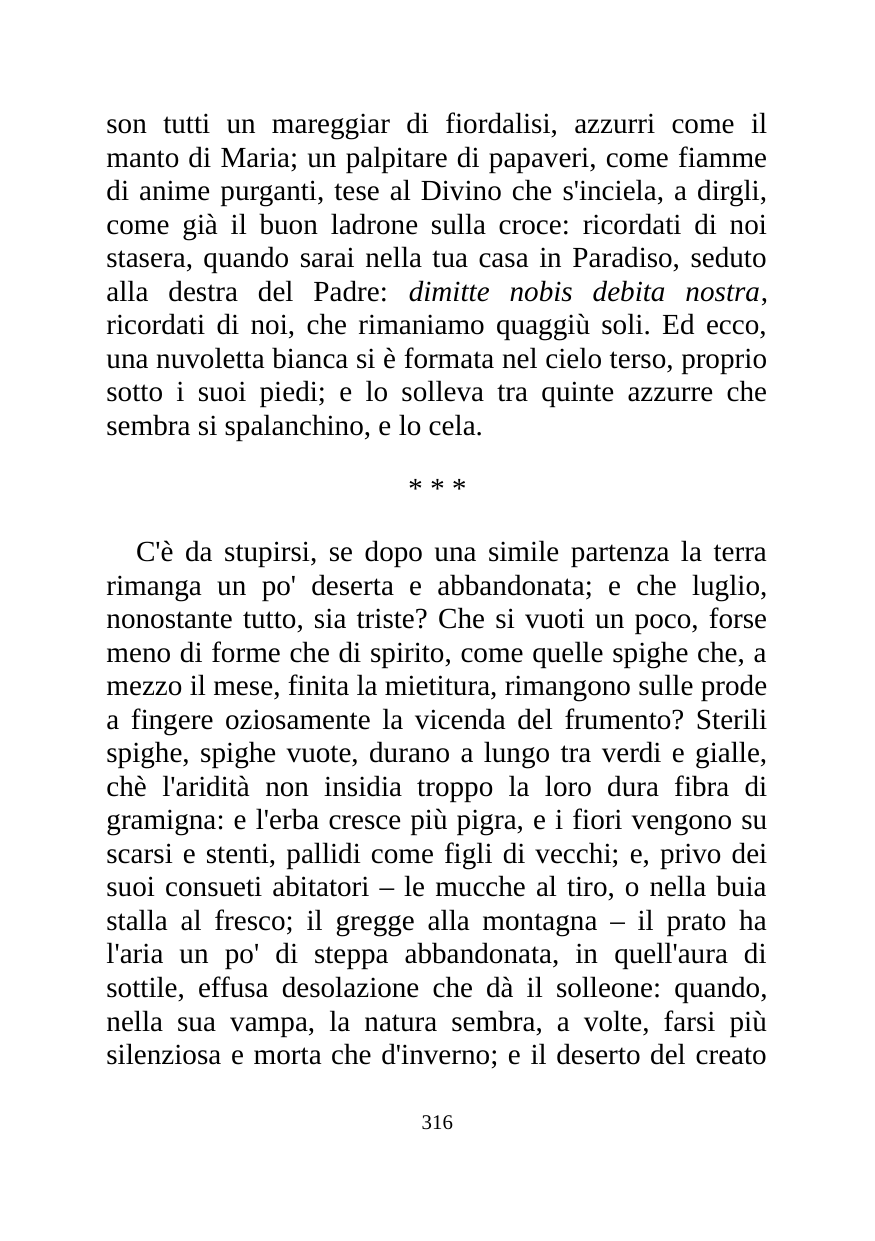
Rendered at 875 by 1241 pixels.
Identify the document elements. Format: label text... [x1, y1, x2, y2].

text C'è da stupirsi, se dopo una simile partenza la terra rimanga un po' deserta e abbandonata; e che luglio, nonostante tutto, sia triste? Che si vuoti un poco, forse meno di forme che di spirito, come quelle spighe che, a mezzo il mese, finita la mietitura, rimangono sulle prode a fingere oziosamente la vicenda del frumento? Sterili spighe, spighe vuote, durano a lungo tra verdi e gialle, chè l'aridità non insidia troppo la loro dura fibra di gramigna: e l'erba cresce più pigra, e i fiori vengono su scarsi e stenti, pallidi come figli di vecchi; e, privo dei suoi consueti abitatori – le mucche al tiro, o nella buia stalla al fresco; il gregge alla montagna – il prato ha l'aria un po' di steppa abbandonata, in quell'aura di sottile, effusa desolazione che dà il solleone: quando, nella sua vampa, la natura sembra, a volte, farsi più silenziosa e morta che d'inverno; e il deserto del creato [106, 534, 768, 1071]
text * * * [106, 471, 768, 505]
text son tutti un mareggiar di fiordalisi, azzurri come il manto di Maria; un palpitare di papaveri, come fiamme di anime purganti, tese al Divino che s'inciela, a dirgli, come già il buon ladrone sulla croce: ricordati di noi stasera, quando sarai nella tua casa in Paradiso, seduto alla destra del Padre: dimitte nobis debita nostra, ricordati di noi, che rimaniamo quaggiù soli. Ed ecco, una nuvoletta bianca si è formata nel cielo terso, proprio sotto i suoi piedi; e lo solleva tra quinte azzurre che sembra si spalanchino, e lo cela. [106, 106, 768, 442]
